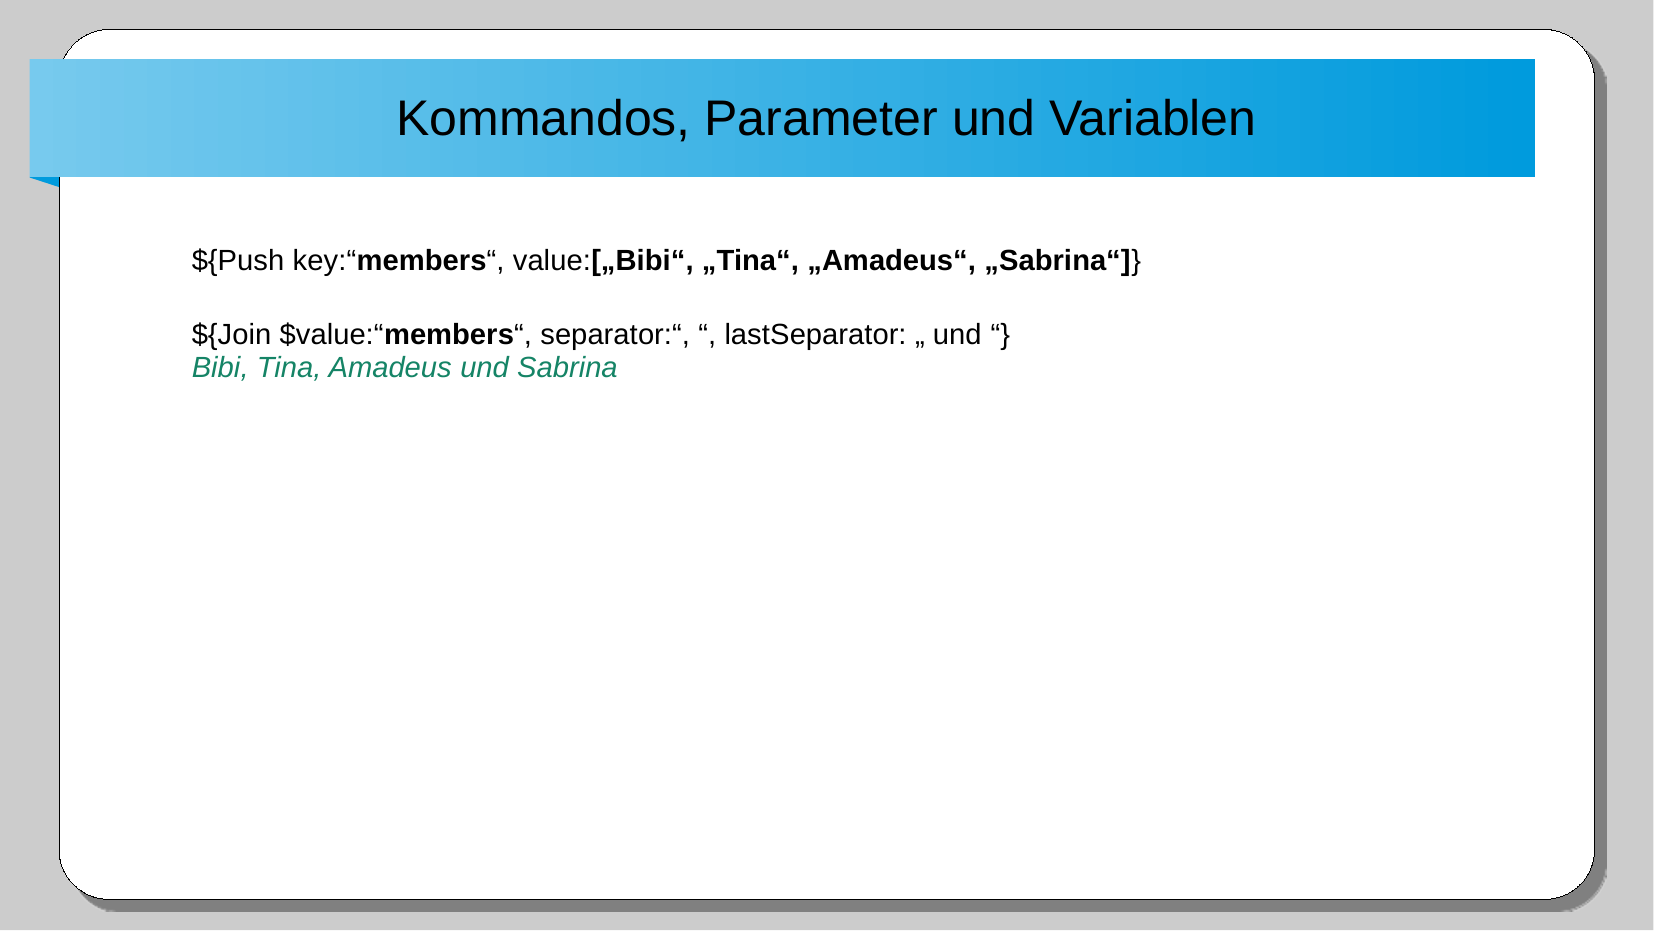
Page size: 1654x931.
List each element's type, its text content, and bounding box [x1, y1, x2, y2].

text_box ${Push key:“members“, value:[„Bibi“, „Tina“, „Amadeus“, „Sabrina“]} ${Join $value:“members“, separator:“, “, lastSeparator: „ und “} Bibi, Tina, Amadeus und Sabrina [177, 236, 1477, 857]
title Kommandos, Parameter und Variablen [118, 59, 1536, 178]
